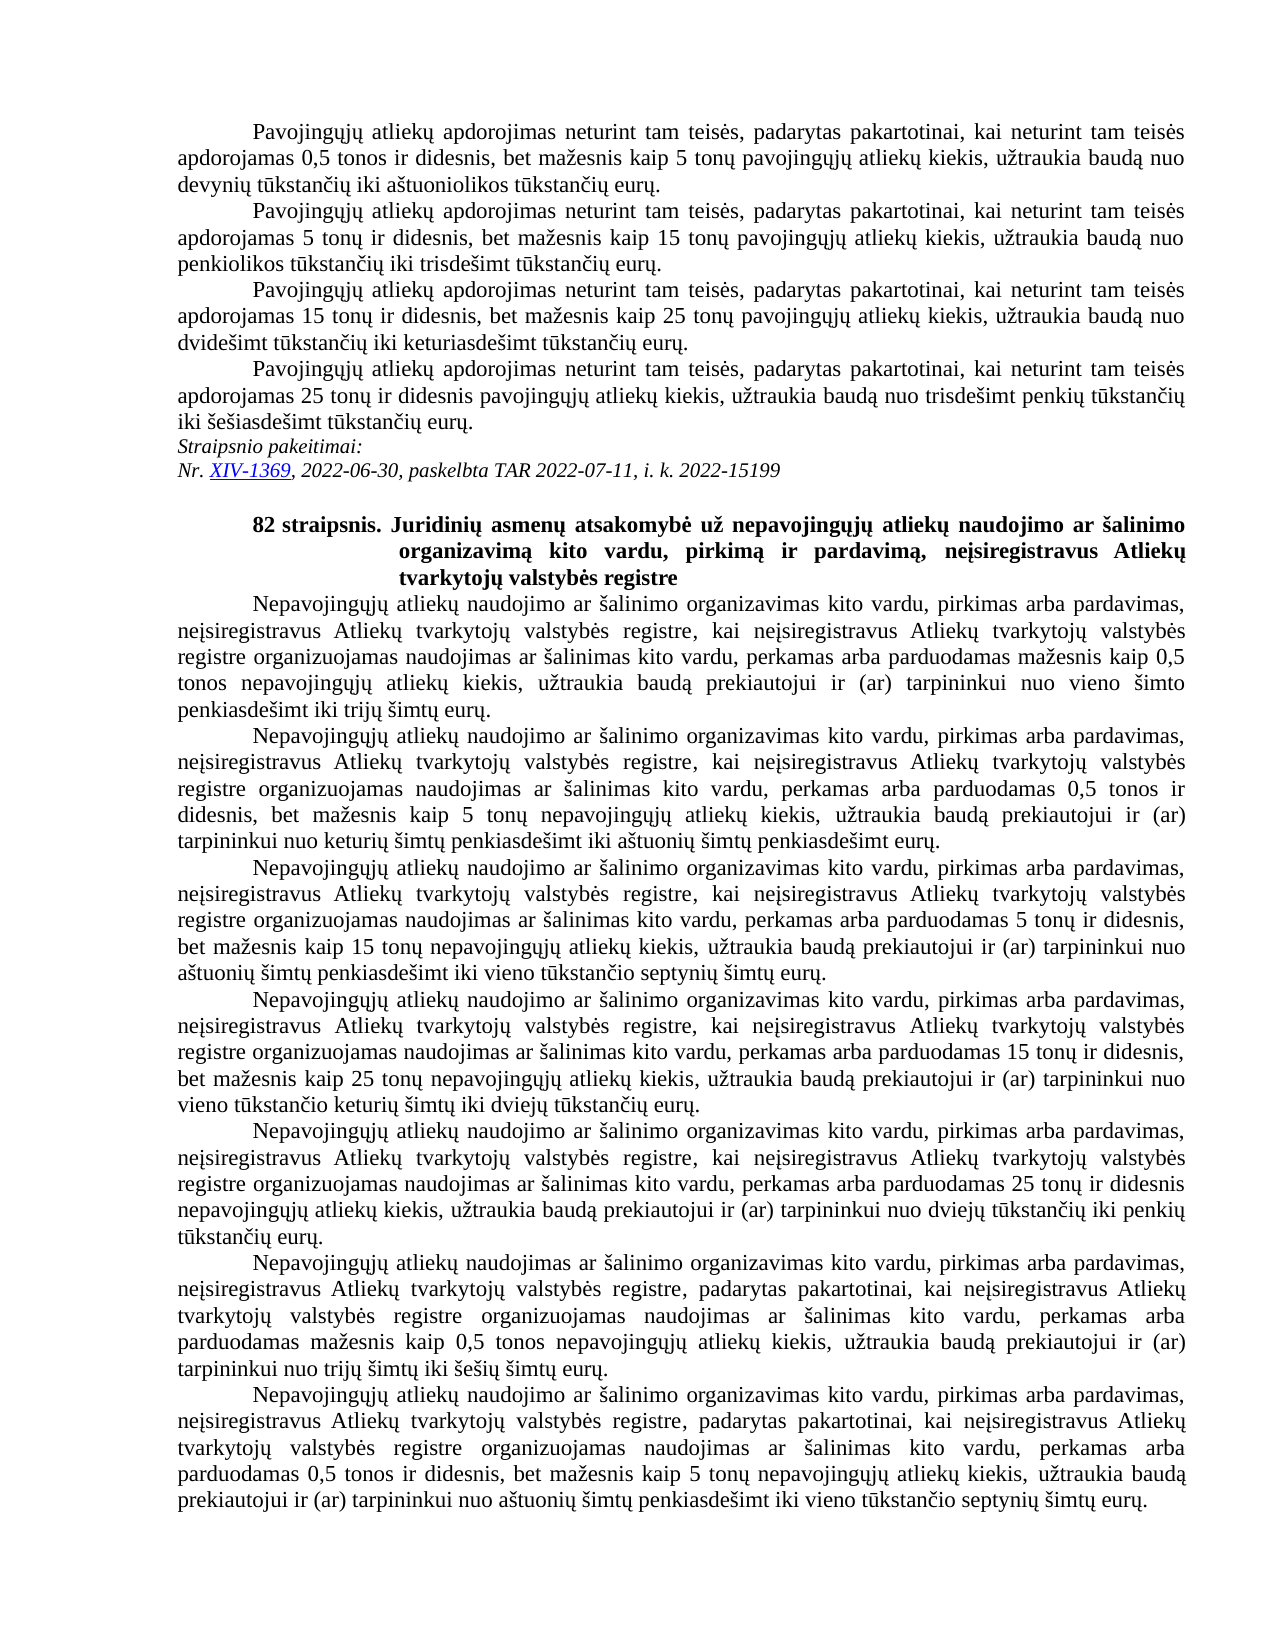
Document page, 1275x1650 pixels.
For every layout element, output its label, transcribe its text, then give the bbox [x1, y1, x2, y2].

text Straipsnio pakeitimai: [177, 434, 1186, 458]
text Pavojingųjų atliekų apdorojimas neturint tam teisės, padarytas pakartotinai, kai neturint tam teisės apdorojamas 0,5 tonos ir didesnis, bet mažesnis kaip 5 tonų pavojingųjų atliekų kiekis, užtraukia baudą nuo devynių tūkstančių iki aštuoniolikos tūkstančių eurų. [177, 118, 1186, 197]
text 82 straipsnis. Juridinių asmenų atsakomybė už nepavojingųjų atliekų naudojimo ar šalinimo organizavimą kito vardu, pirkimą ir pardavimą, neįsiregistravus Atliekų tvarkytojų valstybės registre [252, 511, 1186, 590]
text Nepavojingųjų atliekų naudojimo ar šalinimo organizavimas kito vardu, pirkimas arba pardavimas, neįsiregistravus Atliekų tvarkytojų valstybės registre, kai neįsiregistravus Atliekų tvarkytojų valstybės registre organizuojamas naudojimas ar šalinimas kito vardu, perkamas arba parduodamas mažesnis kaip 0,5 tonos nepavojingųjų atliekų kiekis, užtraukia baudą prekiautojui ir (ar) tarpininkui nuo vieno šimto penkiasdešimt iki trijų šimtų eurų. [177, 590, 1186, 722]
text Pavojingųjų atliekų apdorojimas neturint tam teisės, padarytas pakartotinai, kai neturint tam teisės apdorojamas 5 tonų ir didesnis, bet mažesnis kaip 15 tonų pavojingųjų atliekų kiekis, užtraukia baudą nuo penkiolikos tūkstančių iki trisdešimt tūkstančių eurų. [177, 197, 1186, 276]
text Nepavojingųjų atliekų naudojimo ar šalinimo organizavimas kito vardu, pirkimas arba pardavimas, neįsiregistravus Atliekų tvarkytojų valstybės registre, padarytas pakartotinai, kai neįsiregistravus Atliekų tvarkytojų valstybės registre organizuojamas naudojimas ar šalinimas kito vardu, perkamas arba parduodamas 0,5 tonos ir didesnis, bet mažesnis kaip 5 tonų nepavojingųjų atliekų kiekis, užtraukia baudą prekiautojui ir (ar) tarpininkui nuo aštuonių šimtų penkiasdešimt iki vieno tūkstančio septynių šimtų eurų. [177, 1381, 1186, 1513]
text Nepavojingųjų atliekų naudojimo ar šalinimo organizavimas kito vardu, pirkimas arba pardavimas, neįsiregistravus Atliekų tvarkytojų valstybės registre, kai neįsiregistravus Atliekų tvarkytojų valstybės registre organizuojamas naudojimas ar šalinimas kito vardu, perkamas arba parduodamas 0,5 tonos ir didesnis, bet mažesnis kaip 5 tonų nepavojingųjų atliekų kiekis, užtraukia baudą prekiautojui ir (ar) tarpininkui nuo keturių šimtų penkiasdešimt iki aštuonių šimtų penkiasdešimt eurų. [177, 722, 1186, 854]
text Nr. XIV-1369, 2022-06-30, paskelbta TAR 2022-07-11, i. k. 2022-15199 [177, 458, 1186, 482]
text Nepavojingųjų atliekų naudojimo ar šalinimo organizavimas kito vardu, pirkimas arba pardavimas, neįsiregistravus Atliekų tvarkytojų valstybės registre, kai neįsiregistravus Atliekų tvarkytojų valstybės registre organizuojamas naudojimas ar šalinimas kito vardu, perkamas arba parduodamas 5 tonų ir didesnis, bet mažesnis kaip 15 tonų nepavojingųjų atliekų kiekis, užtraukia baudą prekiautojui ir (ar) tarpininkui nuo aštuonių šimtų penkiasdešimt iki vieno tūkstančio septynių šimtų eurų. [177, 854, 1186, 986]
text Nepavojingųjų atliekų naudojimas ar šalinimo organizavimas kito vardu, pirkimas arba pardavimas, neįsiregistravus Atliekų tvarkytojų valstybės registre, padarytas pakartotinai, kai neįsiregistravus Atliekų tvarkytojų valstybės registre organizuojamas naudojimas ar šalinimas kito vardu, perkamas arba parduodamas mažesnis kaip 0,5 tonos nepavojingųjų atliekų kiekis, užtraukia baudą prekiautojui ir (ar) tarpininkui nuo trijų šimtų iki šešių šimtų eurų. [177, 1249, 1186, 1381]
text Pavojingųjų atliekų apdorojimas neturint tam teisės, padarytas pakartotinai, kai neturint tam teisės apdorojamas 15 tonų ir didesnis, bet mažesnis kaip 25 tonų pavojingųjų atliekų kiekis, užtraukia baudą nuo dvidešimt tūkstančių iki keturiasdešimt tūkstančių eurų. [177, 276, 1186, 355]
text Nepavojingųjų atliekų naudojimo ar šalinimo organizavimas kito vardu, pirkimas arba pardavimas, neįsiregistravus Atliekų tvarkytojų valstybės registre, kai neįsiregistravus Atliekų tvarkytojų valstybės registre organizuojamas naudojimas ar šalinimas kito vardu, perkamas arba parduodamas 15 tonų ir didesnis, bet mažesnis kaip 25 tonų nepavojingųjų atliekų kiekis, užtraukia baudą prekiautojui ir (ar) tarpininkui nuo vieno tūkstančio keturių šimtų iki dviejų tūkstančių eurų. [177, 986, 1186, 1117]
text Pavojingųjų atliekų apdorojimas neturint tam teisės, padarytas pakartotinai, kai neturint tam teisės apdorojamas 25 tonų ir didesnis pavojingųjų atliekų kiekis, užtraukia baudą nuo trisdešimt penkių tūkstančių iki šešiasdešimt tūkstančių eurų. [177, 355, 1186, 434]
text Nepavojingųjų atliekų naudojimo ar šalinimo organizavimas kito vardu, pirkimas arba pardavimas, neįsiregistravus Atliekų tvarkytojų valstybės registre, kai neįsiregistravus Atliekų tvarkytojų valstybės registre organizuojamas naudojimas ar šalinimas kito vardu, perkamas arba parduodamas 25 tonų ir didesnis nepavojingųjų atliekų kiekis, užtraukia baudą prekiautojui ir (ar) tarpininkui nuo dviejų tūkstančių iki penkių tūkstančių eurų. [177, 1117, 1186, 1249]
